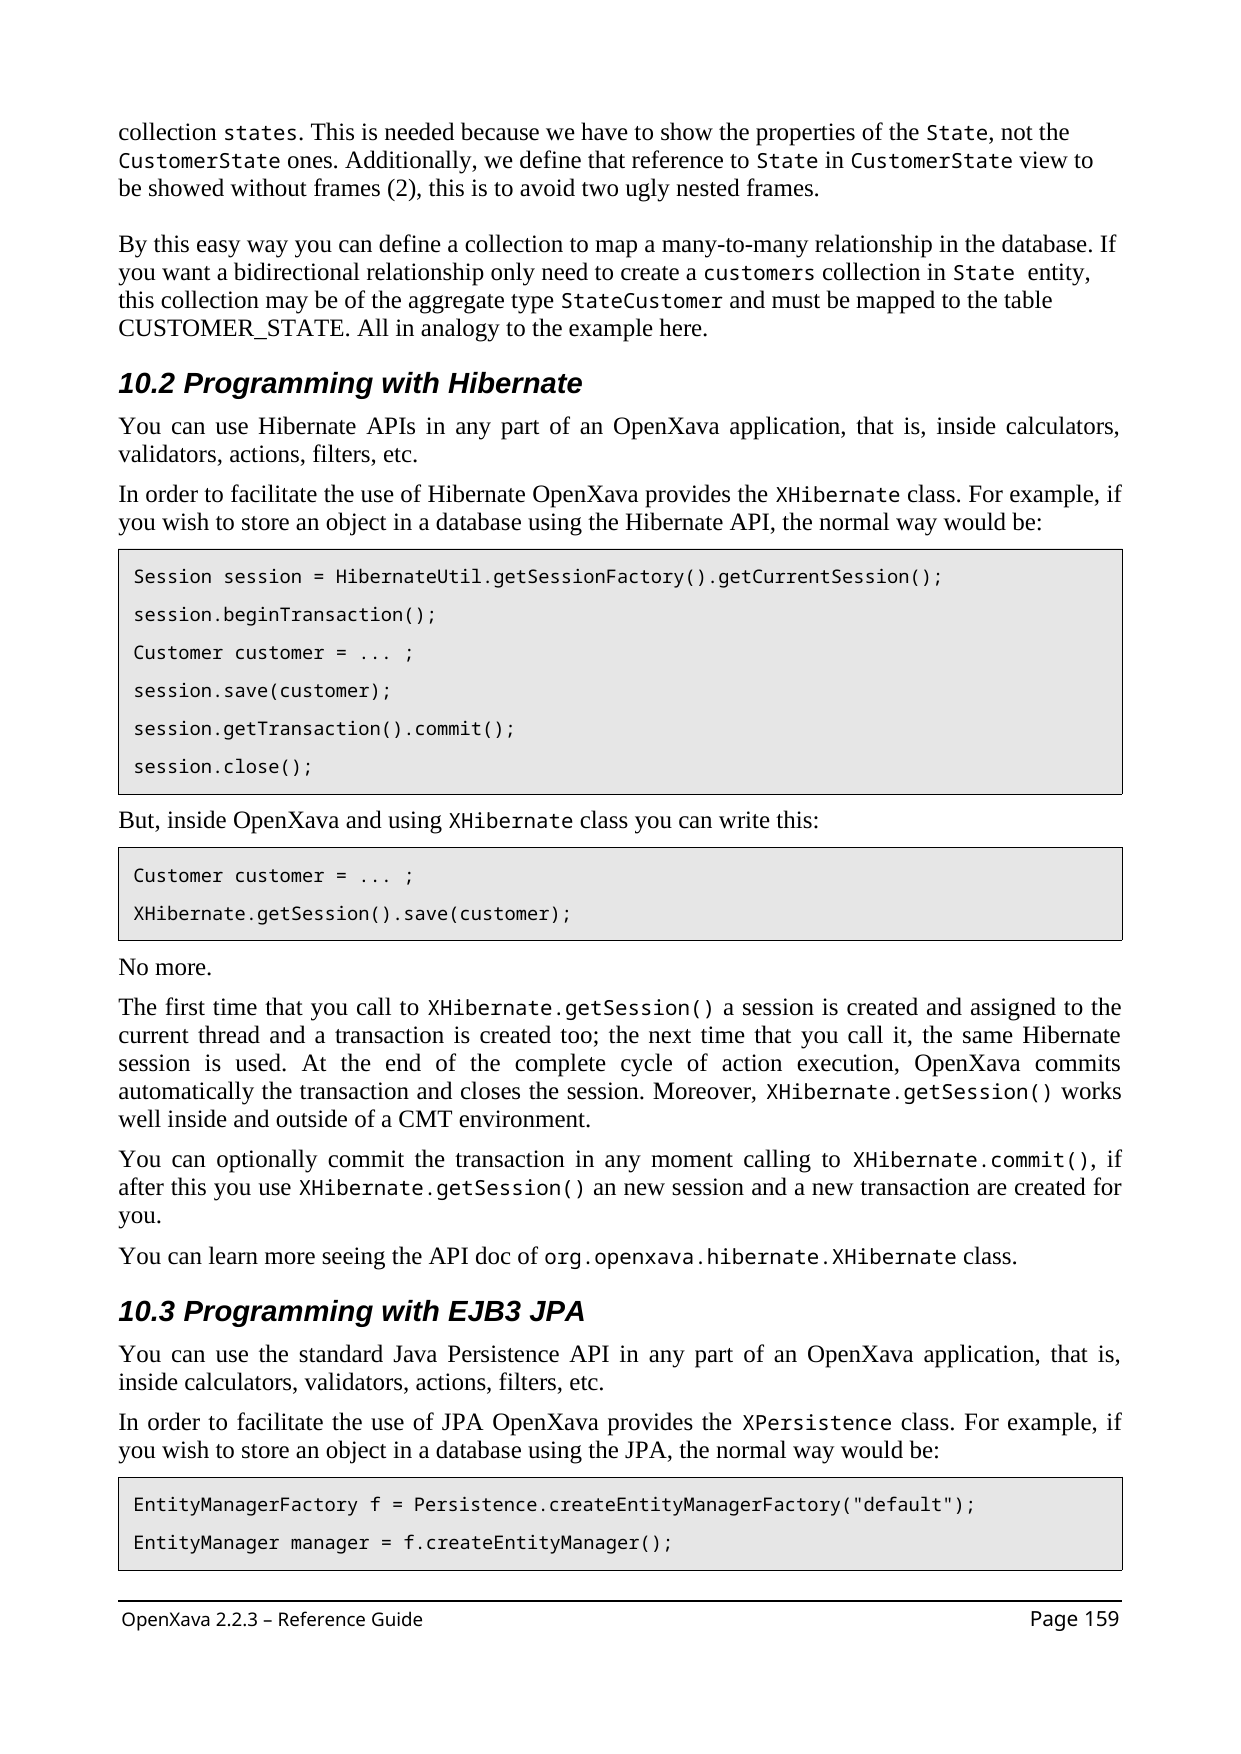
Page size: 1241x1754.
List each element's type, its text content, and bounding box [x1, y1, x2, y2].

text session.getTransaction().commit(); [119, 701, 1122, 738]
text You can use Hibernate APIs in any part of an OpenXava application, that is, inside calculators, validators, actions, filters, etc. [118, 412, 1122, 467]
subtitle Programming with Hibernate [118, 367, 1122, 399]
text session.beginTransaction(); [119, 586, 1122, 624]
text Session session = HibernateUtil.getSessionFactory().getCurrentSession(); [119, 550, 1122, 586]
text EntityManagerFactory f = Persistence.createEntityManagerFactory("default"); [119, 1478, 1122, 1515]
text You can learn more seeing the API doc of org.openxava.hibernate.XHibernate class. [118, 1242, 1122, 1270]
text EntityManager manager = f.createEntityManager(); [119, 1515, 1122, 1570]
text session.save(customer); [119, 662, 1122, 701]
text You can optionally commit the transaction in any moment calling to XHibernate.commit(), if after this you use XHibernate.getSession() an new session and a new transaction are created for you. [118, 1145, 1122, 1229]
text The first time that you call to XHibernate.getSession() a session is created and assigned to the current thread and a transaction is created too; the next time that you call it, the same Hibernate session is used. At the end of the complete cycle of action execution, OpenXava commits automatically the transaction and closes the session. Moreover, XHibernate.getSession() works well inside and outside of a CMT environment. [118, 993, 1122, 1133]
text You can use the standard Java Persistence API in any part of an OpenXava application, that is, inside calculators, validators, actions, filters, etc. [118, 1340, 1122, 1396]
subtitle Programming with EJB3 JPA [118, 1295, 1122, 1328]
text Customer customer = ... ; [119, 624, 1122, 662]
text In order to facilitate the use of JPA OpenXava provides the XPersistence class. For example, if you wish to store an object in a database using the JPA, the normal way would be: [118, 1408, 1122, 1464]
text In order to facilitate the use of Hibernate OpenXava provides the XHibernate class. For example, if you wish to store an object in a database using the Hibernate API, the normal way would be: [118, 480, 1122, 536]
text Customer customer = ... ; [119, 848, 1122, 885]
text By this easy way you can define a collection to map a many-to-many relationship in the database. If you want a bidirectional relationship only need to create a customers collection in State entity, this collection may be of the aggregate type StateCustomer and must be mapped to the table CUSTOMER_STATE. All in analogy to the example here. [118, 230, 1122, 342]
text But, inside OpenXava and using XHibernate class you can write this: [118, 806, 1122, 834]
text session.close(); [119, 738, 1122, 794]
text No more. [118, 953, 1122, 981]
text collection states. This is needed because we have to show the properties of the State, not the CustomerState ones. Additionally, we define that reference to State in CustomerState view to be showed without frames (2), this is to avoid two ugly nested frames. [118, 118, 1122, 202]
text XHibernate.getSession().save(customer); [119, 885, 1122, 940]
